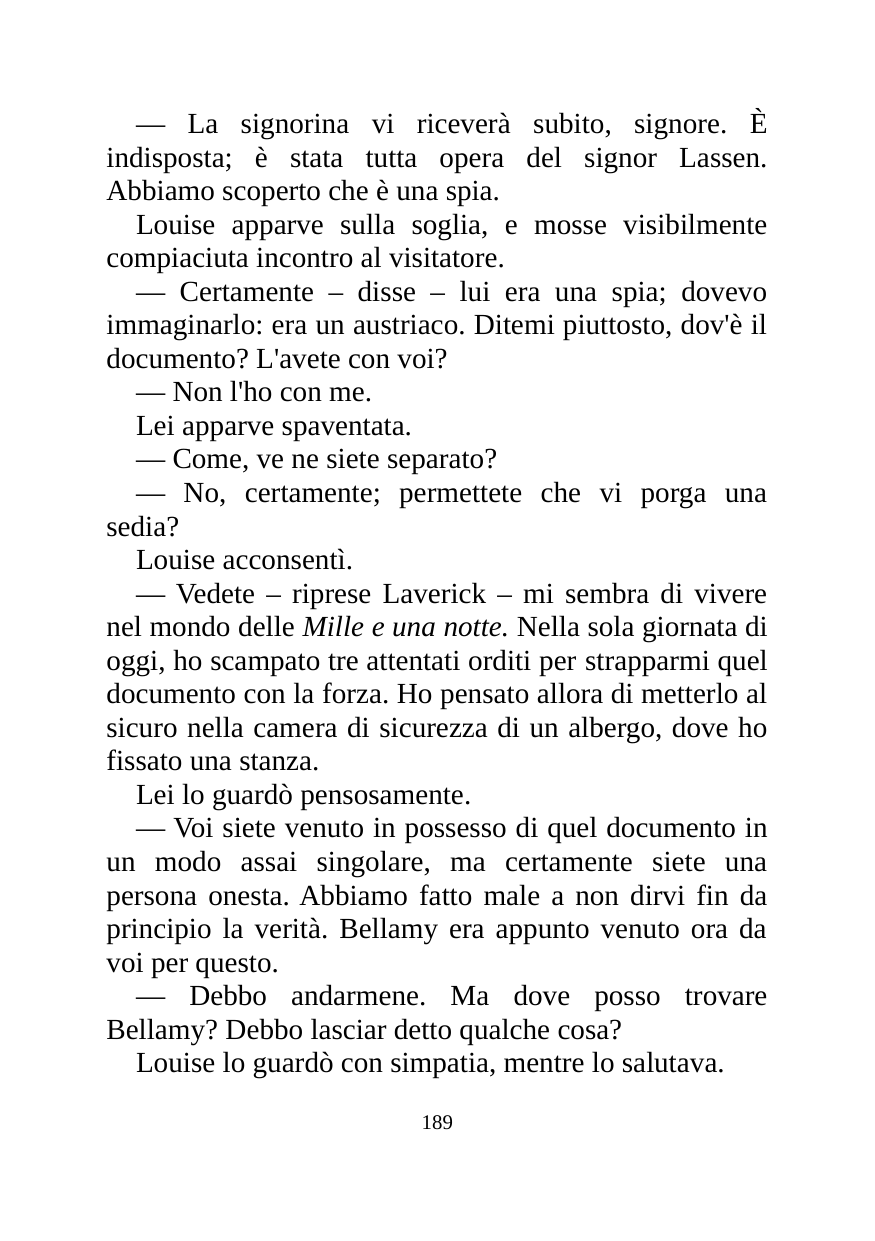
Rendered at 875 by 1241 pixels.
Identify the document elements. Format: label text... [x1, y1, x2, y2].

text — Certamente – disse – lui era una spia; dovevo immaginarlo: era un austriaco. Ditemi piuttosto, dov'è il documento? L'avete con voi? [106, 274, 768, 374]
text — No, certamente; permettete che vi porga una sedia? [106, 475, 768, 542]
text Lei apparve spaventata. [106, 408, 768, 442]
text Louise lo guardò con simpatia, mentre lo salutava. [106, 1045, 768, 1079]
text — Non l'ho con me. [106, 374, 768, 408]
text Louise acconsentì. [106, 542, 768, 576]
text — Come, ve ne siete separato? [106, 442, 768, 475]
text — La signorina vi riceverà subito, signore. È indisposta; è stata tutta opera del signor Lassen. Abbiamo scoperto che è una spia. [106, 106, 768, 207]
text — Voi siete venuto in possesso di quel documento in un modo assai singolare, ma certamente siete una persona onesta. Abbiamo fatto male a non dirvi fin da principio la verità. Bellamy era appunto venuto ora da voi per questo. [106, 811, 768, 978]
text Lei lo guardò pensosamente. [106, 777, 768, 811]
text — Debbo andarmene. Ma dove posso trovare Bellamy? Debbo lasciar detto qualche cosa? [106, 978, 768, 1045]
text — Vedete – riprese Laverick – mi sembra di vivere nel mondo delle Mille e una notte. Nella sola giornata di oggi, ho scampato tre attentati orditi per strapparmi quel documento con la forza. Ho pensato allora di metterlo al sicuro nella camera di sicurezza di un albergo, dove ho fissato una stanza. [106, 576, 768, 777]
text Louise apparve sulla soglia, e mosse visibilmente compiaciuta incontro al visitatore. [106, 207, 768, 274]
